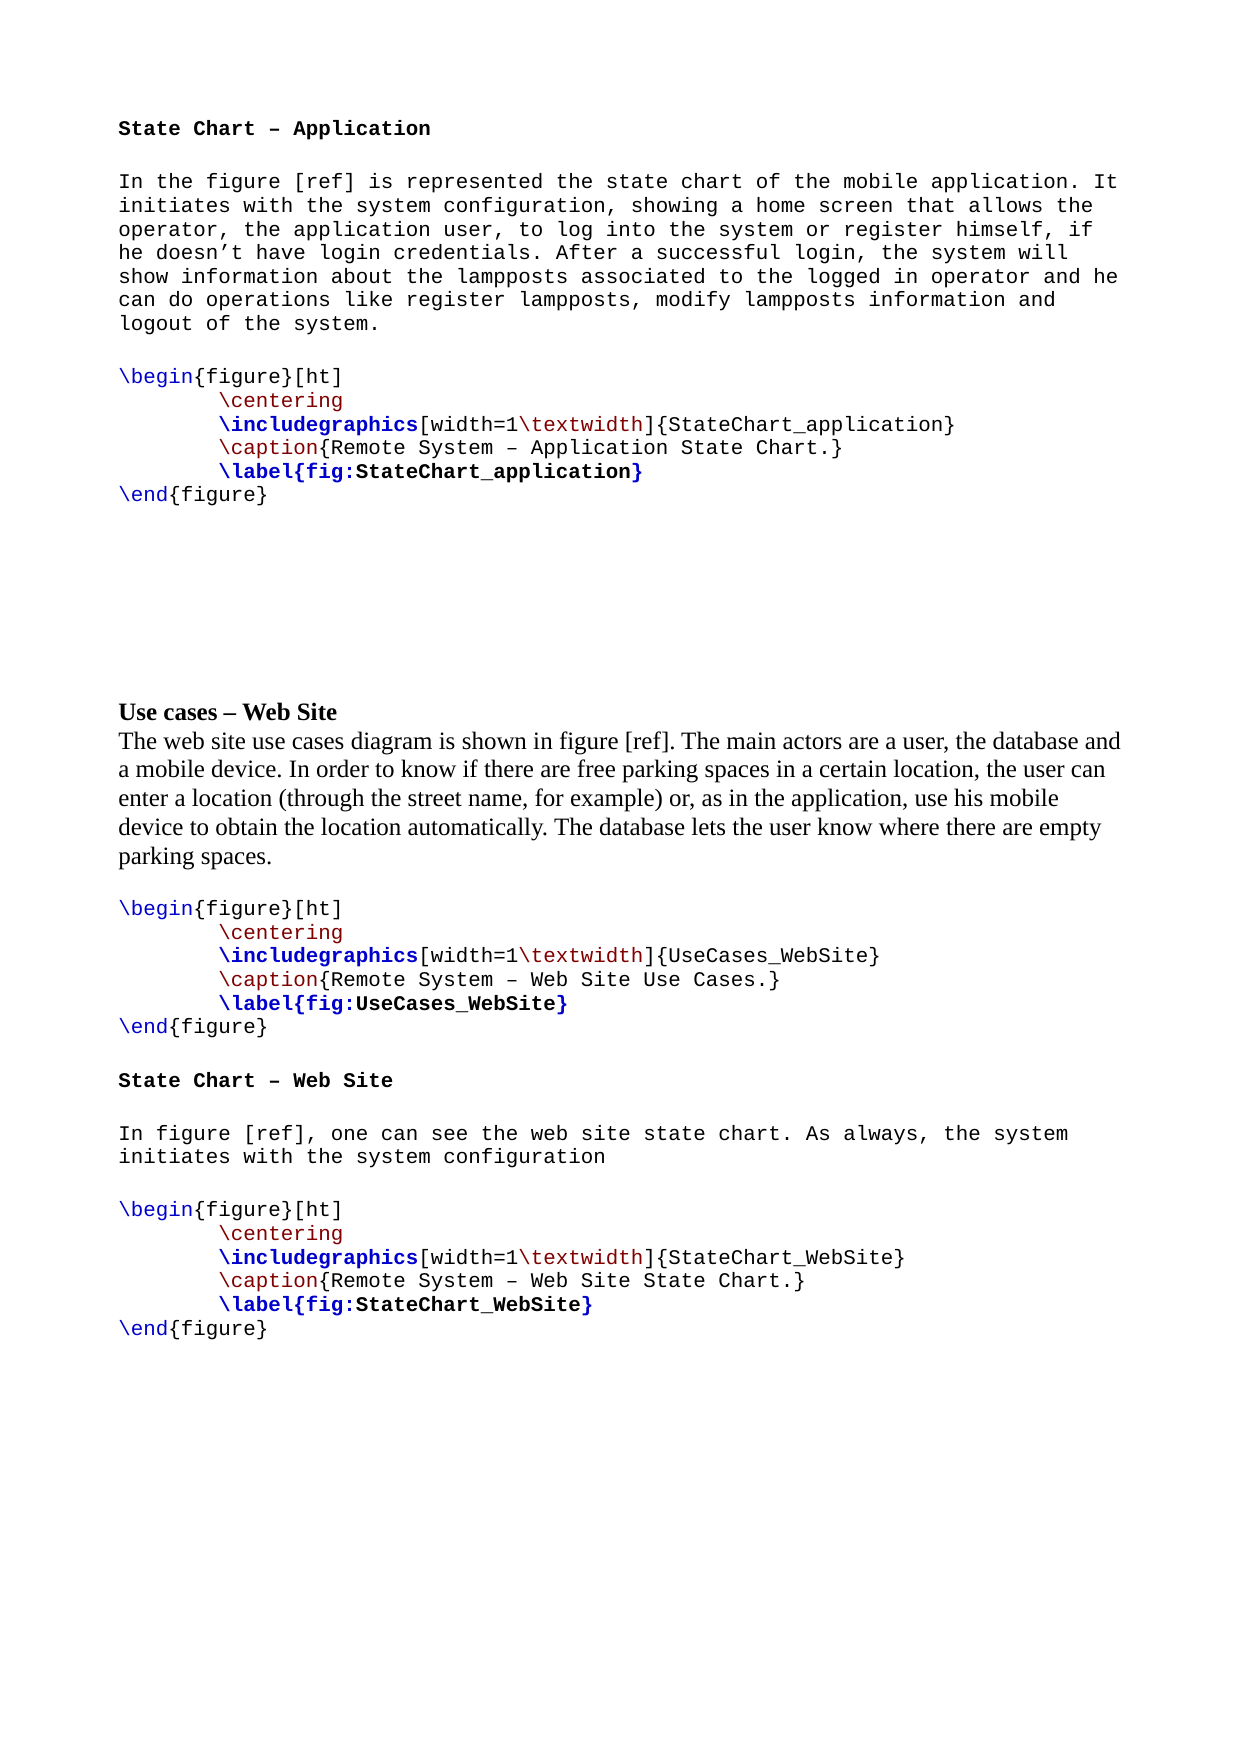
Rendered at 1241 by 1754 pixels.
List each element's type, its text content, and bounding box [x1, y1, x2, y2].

text The web site use cases diagram is shown in figure [ref]. The main actors are a user, the database and a mobile device. In order to know if there are free parking spaces in a certain location, the user can enter a location (through the street name, for example) or, as in the application, use his mobile device to obtain the location automatically. The database lets the user know where there are empty parking spaces. [118, 726, 1122, 869]
text \centering [118, 1223, 1122, 1247]
text \end{figure} [118, 1318, 1122, 1341]
text \begin{figure}[ht] [118, 898, 1122, 922]
text \label{fig:StateChart_application} [118, 461, 1122, 484]
text \end{figure} [118, 1016, 1122, 1040]
text State Chart – Application [118, 118, 1122, 142]
text \begin{figure}[ht] [118, 1199, 1122, 1223]
text \caption{Remote System – Application State Chart.} [118, 437, 1122, 461]
text \includegraphics[width=1\textwidth]{StateChart_WebSite} [118, 1247, 1122, 1270]
text \begin{figure}[ht] [118, 366, 1122, 390]
text \label{fig:UseCases_WebSite} [118, 993, 1122, 1016]
text \includegraphics[width=1\textwidth]{UseCases_WebSite} [118, 946, 1122, 969]
text \end{figure} [118, 484, 1122, 508]
text \caption{Remote System – Web Site Use Cases.} [118, 969, 1122, 993]
text \caption{Remote System – Web Site State Chart.} [118, 1270, 1122, 1294]
text Use cases – Web Site [118, 697, 1122, 726]
text \centering [118, 390, 1122, 413]
text State Chart – Web Site [118, 1069, 1122, 1093]
text \label{fig:StateChart_WebSite} [118, 1294, 1122, 1318]
text In figure [ref], one can see the web site state chart. As always, the system initiates with the system configuration [118, 1123, 1122, 1170]
text \includegraphics[width=1\textwidth]{StateChart_application} [118, 413, 1122, 437]
text \centering [118, 922, 1122, 946]
text In the figure [ref] is represented the state chart of the mobile application. It initiates with the system configuration, showing a home screen that allows the operator, the application user, to log into the system or register himself, if he doesn’t have login credentials. After a successful login, the system will show information about the lampposts associated to the logged in operator and he can do operations like register lampposts, modify lampposts information and logout of the system. [118, 171, 1122, 337]
